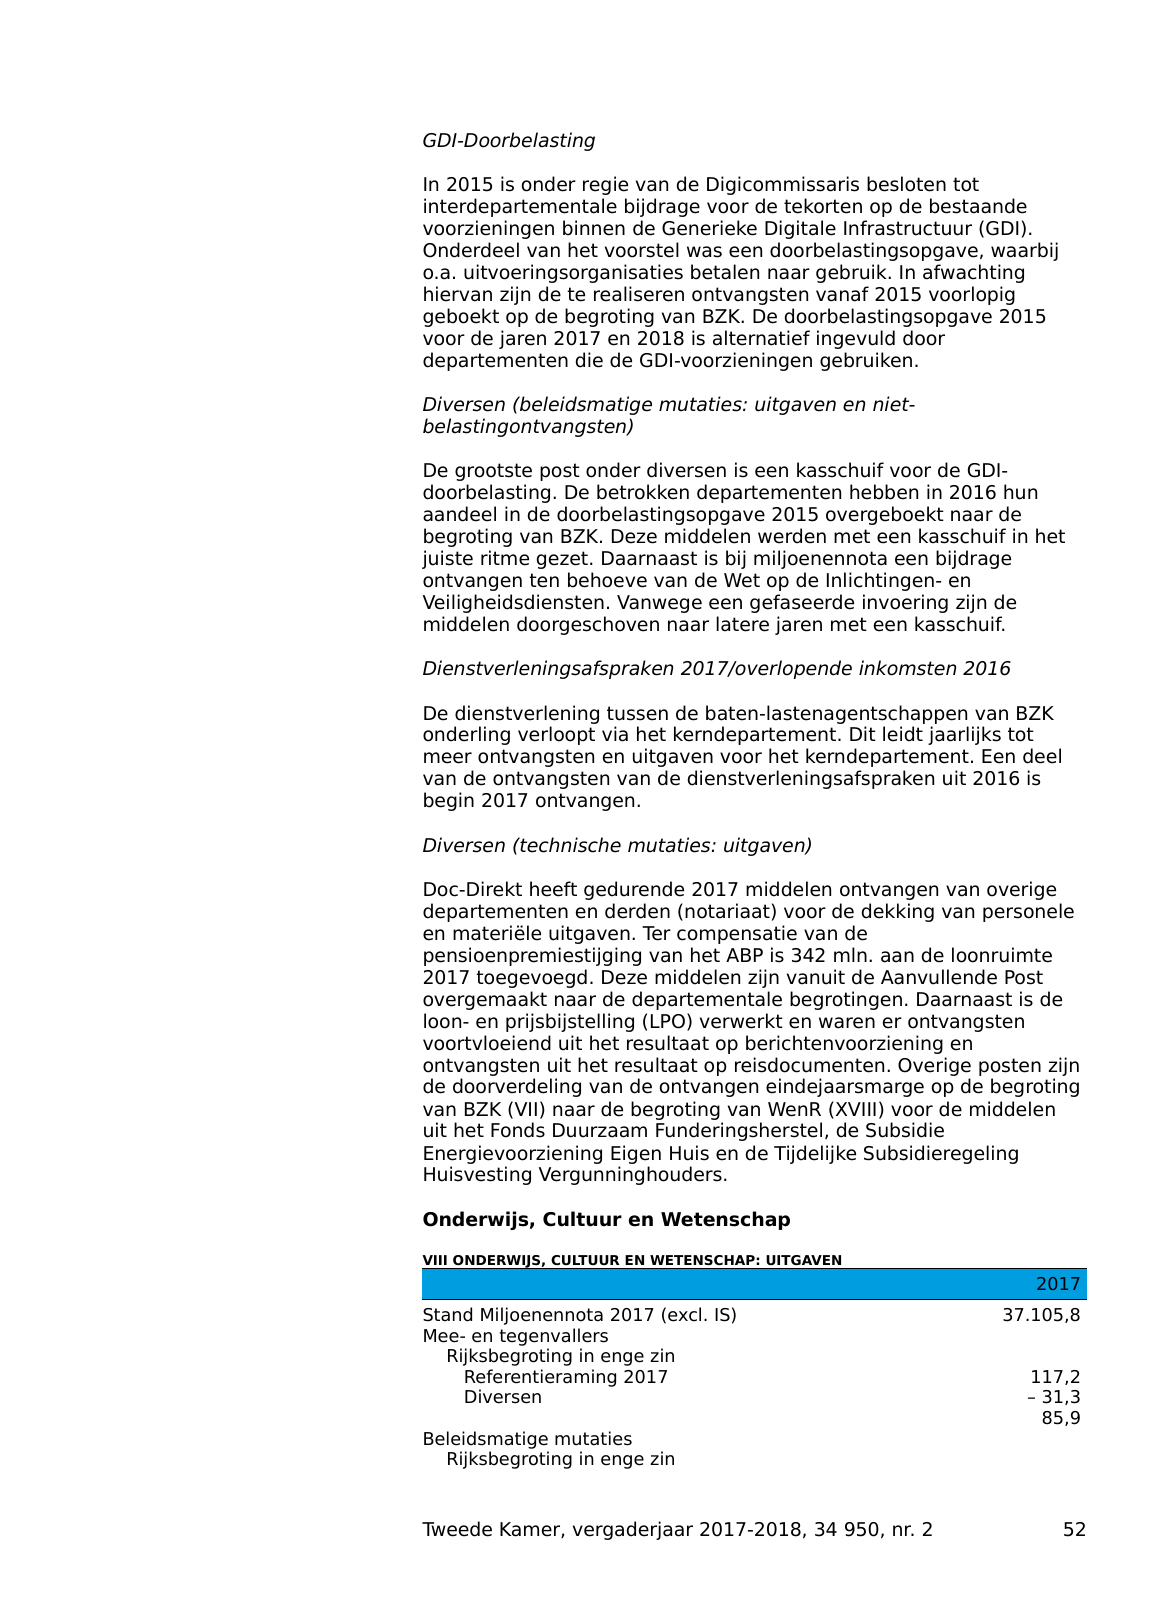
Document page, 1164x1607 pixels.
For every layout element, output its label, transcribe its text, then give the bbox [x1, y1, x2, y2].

text In 2015 is onder regie van de Digicommissaris besloten tot interdepartementale bijdrage voor de tekorten op de bestaande voorzieningen binnen de Generieke Digitale Infrastructuur (GDI). Onderdeel van het voorstel was een doorbelastingsopgave, waarbij o.a. uitvoeringsorganisaties betalen naar gebruik. In afwachting hiervan zijn de te realiseren ontvangsten vanaf 2015 voorlopig geboekt op de begroting van BZK. De doorbelastingsopgave 2015 voor de jaren 2017 en 2018 is alternatief ingevuld door departementen die de GDI-voorzieningen gebruiken. [422, 174, 1087, 372]
table_cell Rijksbegroting in enge zin [440, 1346, 968, 1367]
table_cell [969, 1326, 1087, 1346]
subtitle GDI-Doorbelasting [422, 130, 1087, 152]
subtitle Diversen (technische mutaties: uitgaven) [422, 834, 1087, 856]
table_cell Beleidsmatige mutaties [422, 1429, 968, 1449]
table_cell Stand Miljoenennota 2017 (excl. IS) [422, 1300, 968, 1326]
table_cell [422, 1408, 440, 1429]
table_cell Diversen [458, 1388, 968, 1408]
table_cell 37.105,8 [969, 1300, 1087, 1326]
subtitle Onderwijs, Cultuur en Wetenschap [422, 1208, 1087, 1231]
table_cell [422, 1269, 968, 1299]
table_cell [422, 1346, 440, 1367]
table_cell [422, 1388, 440, 1408]
table_cell [969, 1449, 1087, 1470]
table_cell Rijksbegroting in enge zin [440, 1449, 968, 1470]
subtitle Diversen (beleidsmatige mutaties: uitgaven en niet-belastingontvangsten) [422, 394, 1087, 438]
table_cell Referentieraming 2017 [458, 1367, 968, 1387]
table_cell 117,2 [969, 1367, 1087, 1387]
table_cell [440, 1367, 458, 1387]
text De dienstverlening tussen de baten-lastenagentschappen van BZK onderling verloopt via het kerndepartement. Dit leidt jaarlijks tot meer ontvangsten en uitgaven voor het kerndepartement. Een deel van de ontvangsten van de dienstverleningsafspraken uit 2016 is begin 2017 ontvangen. [422, 702, 1087, 812]
table_cell [458, 1408, 968, 1429]
table_cell [969, 1346, 1087, 1367]
table_cell 2017 [969, 1269, 1087, 1299]
table_cell [422, 1449, 440, 1470]
text De grootste post onder diversen is een kasschuif voor de GDI-doorbelasting. De betrokken departementen hebben in 2016 hun aandeel in de doorbelastingsopgave 2015 overgeboekt naar de begroting van BZK. Deze middelen werden met een kasschuif in het juiste ritme gezet. Daarnaast is bij miljoenennota een bijdrage ontvangen ten behoeve van de Wet op de Inlichtingen- en Veiligheidsdiensten. Vanwege een gefaseerde invoering zijn de middelen doorgeschoven naar latere jaren met een kasschuif. [422, 460, 1087, 636]
table_cell [422, 1367, 440, 1387]
table_cell [440, 1388, 458, 1408]
table_cell [969, 1429, 1087, 1449]
table_header VIII ONDERWIJS, CULTUUR EN WETENSCHAP: UITGAVEN [422, 1253, 1087, 1268]
table_cell 85,9 [969, 1408, 1087, 1429]
text Doc-Direkt heeft gedurende 2017 middelen ontvangen van overige departementen en derden (notariaat) voor de dekking van personele en materiële uitgaven. Ter compensatie van de pensioenpremiestijging van het ABP is 342 mln. aan de loonruimte 2017 toegevoegd. Deze middelen zijn vanuit de Aanvullende Post overgemaakt naar de departementale begrotingen. Daarnaast is de loon- en prijsbijstelling (LPO) verwerkt en waren er ontvangsten voortvloeiend uit het resultaat op berichtenvoorziening en ontvangsten uit het resultaat op reisdocumenten. Overige posten zijn de doorverdeling van de ontvangen eindejaarsmarge op de begroting van BZK (VII) naar de begroting van WenR (XVIII) voor de middelen uit het Fonds Duurzaam Funderingsherstel, de Subsidie Energievoorziening Eigen Huis en de Tijdelijke Subsidieregeling Huisvesting Vergunninghouders. [422, 879, 1087, 1186]
table_cell Mee- en tegenvallers [422, 1326, 968, 1346]
table_cell [440, 1408, 458, 1429]
table_cell – 31,3 [969, 1388, 1087, 1408]
subtitle Dienstverleningsafspraken 2017/overlopende inkomsten 2016 [422, 658, 1087, 680]
